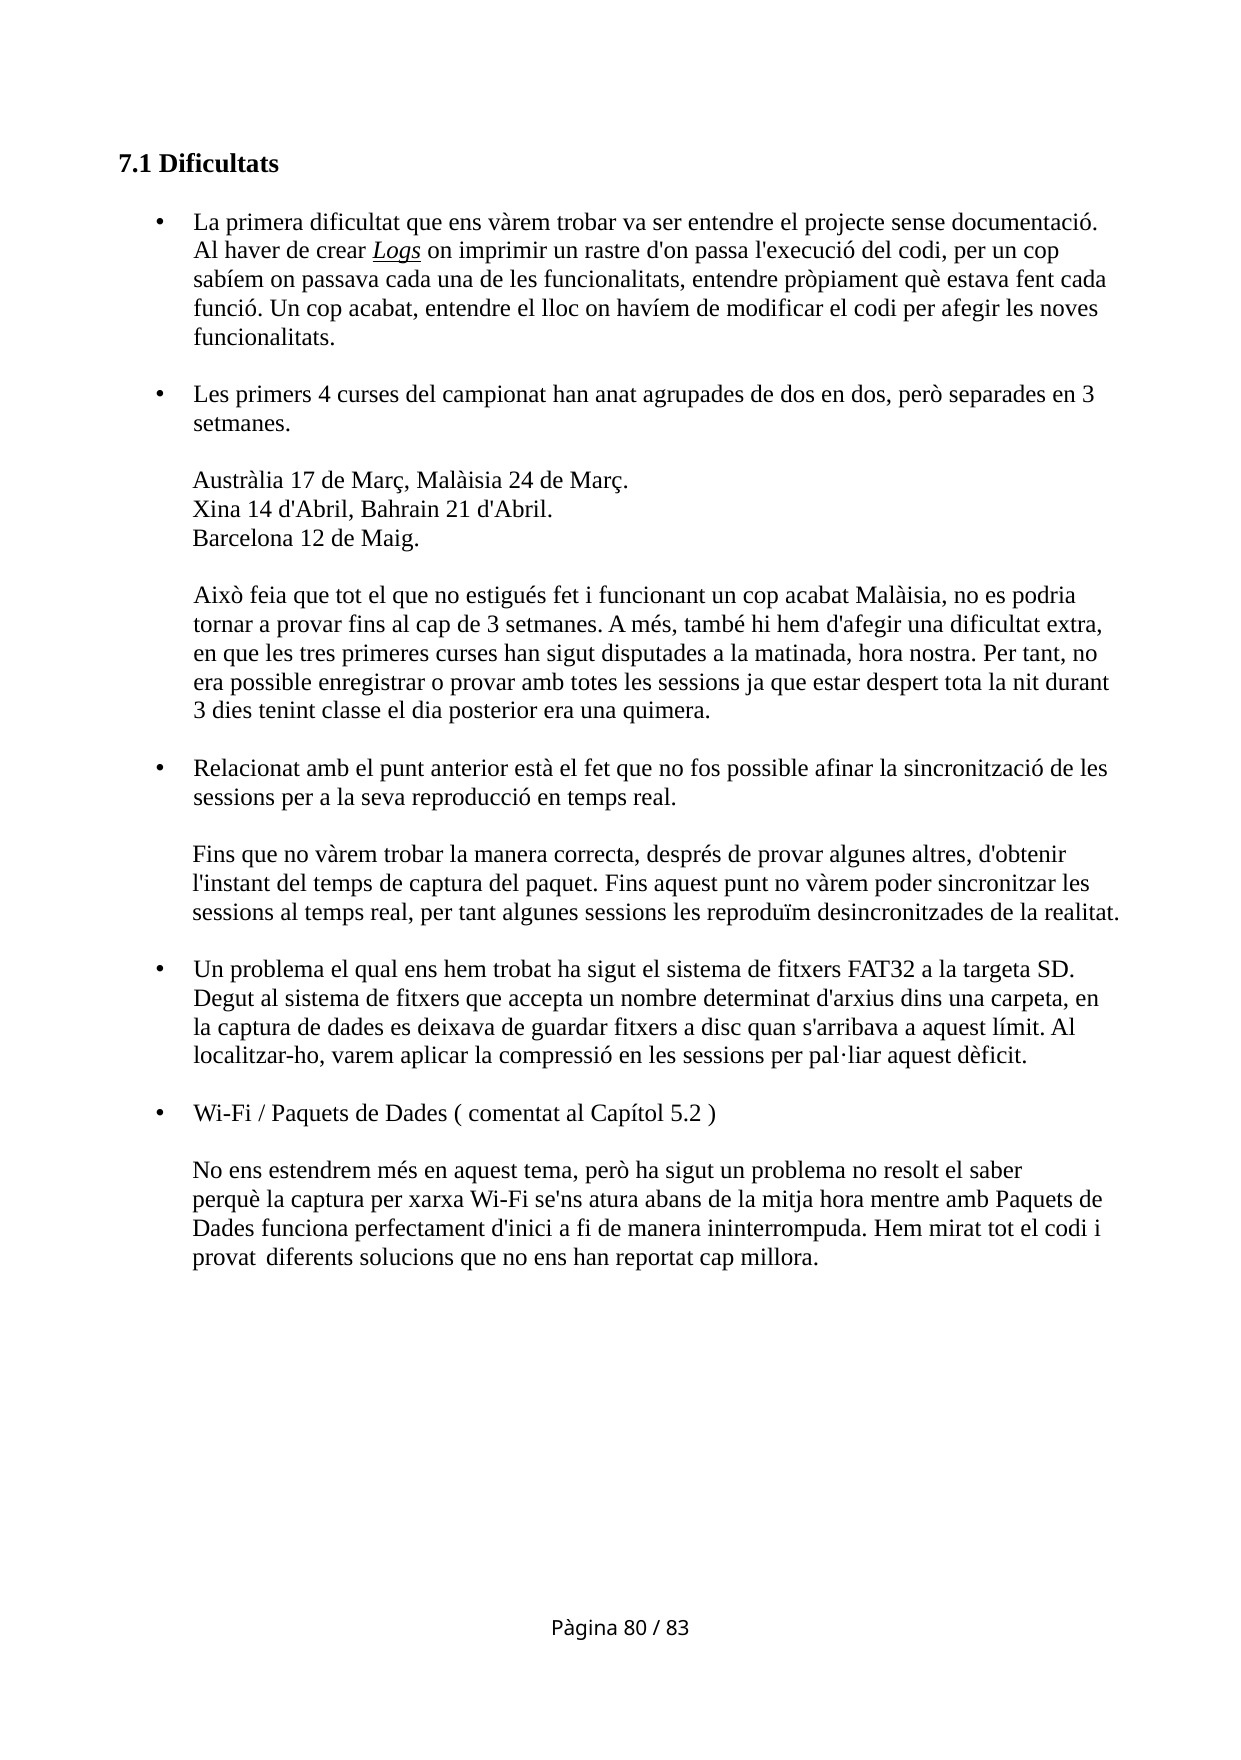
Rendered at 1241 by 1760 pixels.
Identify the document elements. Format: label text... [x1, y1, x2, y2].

text No ens estendrem més en aquest tema, però ha sigut un problema no resolt el saber perquè la captura per xarxa Wi-Fi se'ns atura abans de la mitja hora mentre amb Paquets de Dades funciona perfectament d'inici a fi de manera ininterrompuda. Hem mirat tot el codi i provat diferents solucions que no ens han reportat cap millora. [118, 1156, 1122, 1271]
list Wi-Fi / Paquets de Dades ( comentat al Capítol 5.2 ) [156, 1098, 1122, 1127]
text 7.1 Dificultats [118, 147, 1122, 178]
list Un problema el qual ens hem trobat ha sigut el sistema de fitxers FAT32 a la targeta SD. Degut al sistema de fitxers que accepta un nombre determinat d'arxius dins una carpeta, en la captura de dades es deixava de guardar fitxers a disc quan s'arribava a aquest límit. Al localitzar-ho, varem aplicar la compressió en les sessions per pal·liar aquest dèficit. [156, 954, 1122, 1069]
list La primera dificultat que ens vàrem trobar va ser entendre el projecte sense documentació. Al haver de crear Logs on imprimir un rastre d'on passa l'execució del codi, per un cop sabíem on passava cada una de les funcionalitats, entendre pròpiament què estava fent cada funció. Un cop acabat, entendre el lloc on havíem de modificar el codi per afegir les noves funcionalitats. [156, 207, 1122, 351]
text Barcelona 12 de Maig. [118, 523, 1122, 552]
text Xina 14 d'Abril, Bahrain 21 d'Abril. [118, 494, 1122, 523]
list Relacionat amb el punt anterior està el fet que no fos possible afinar la sincronització de les sessions per a la seva reproducció en temps real. [156, 753, 1122, 811]
text Austràlia 17 de Març, Malàisia 24 de Març. [118, 466, 1122, 494]
list Les primers 4 curses del campionat han anat agrupades de dos en dos, però separades en 3 setmanes. [156, 379, 1122, 437]
text Fins que no vàrem trobar la manera correcta, després de provar algunes altres, d'obtenir l'instant del temps de captura del paquet. Fins aquest punt no vàrem poder sincronitzar les sessions al temps real, per tant algunes sessions les reproduïm desincronitzades de la realitat. [118, 839, 1122, 926]
list Això feia que tot el que no estigués fet i funcionant un cop acabat Malàisia, no es podria tornar a provar fins al cap de 3 setmanes. A més, també hi hem d'afegir una dificultat extra, en que les tres primeres curses han sigut disputades a la matinada, hora nostra. Per tant, no era possible enregistrar o provar amb totes les sessions ja que estar despert tota la nit durant 3 dies tenint classe el dia posterior era una quimera. [156, 581, 1122, 724]
